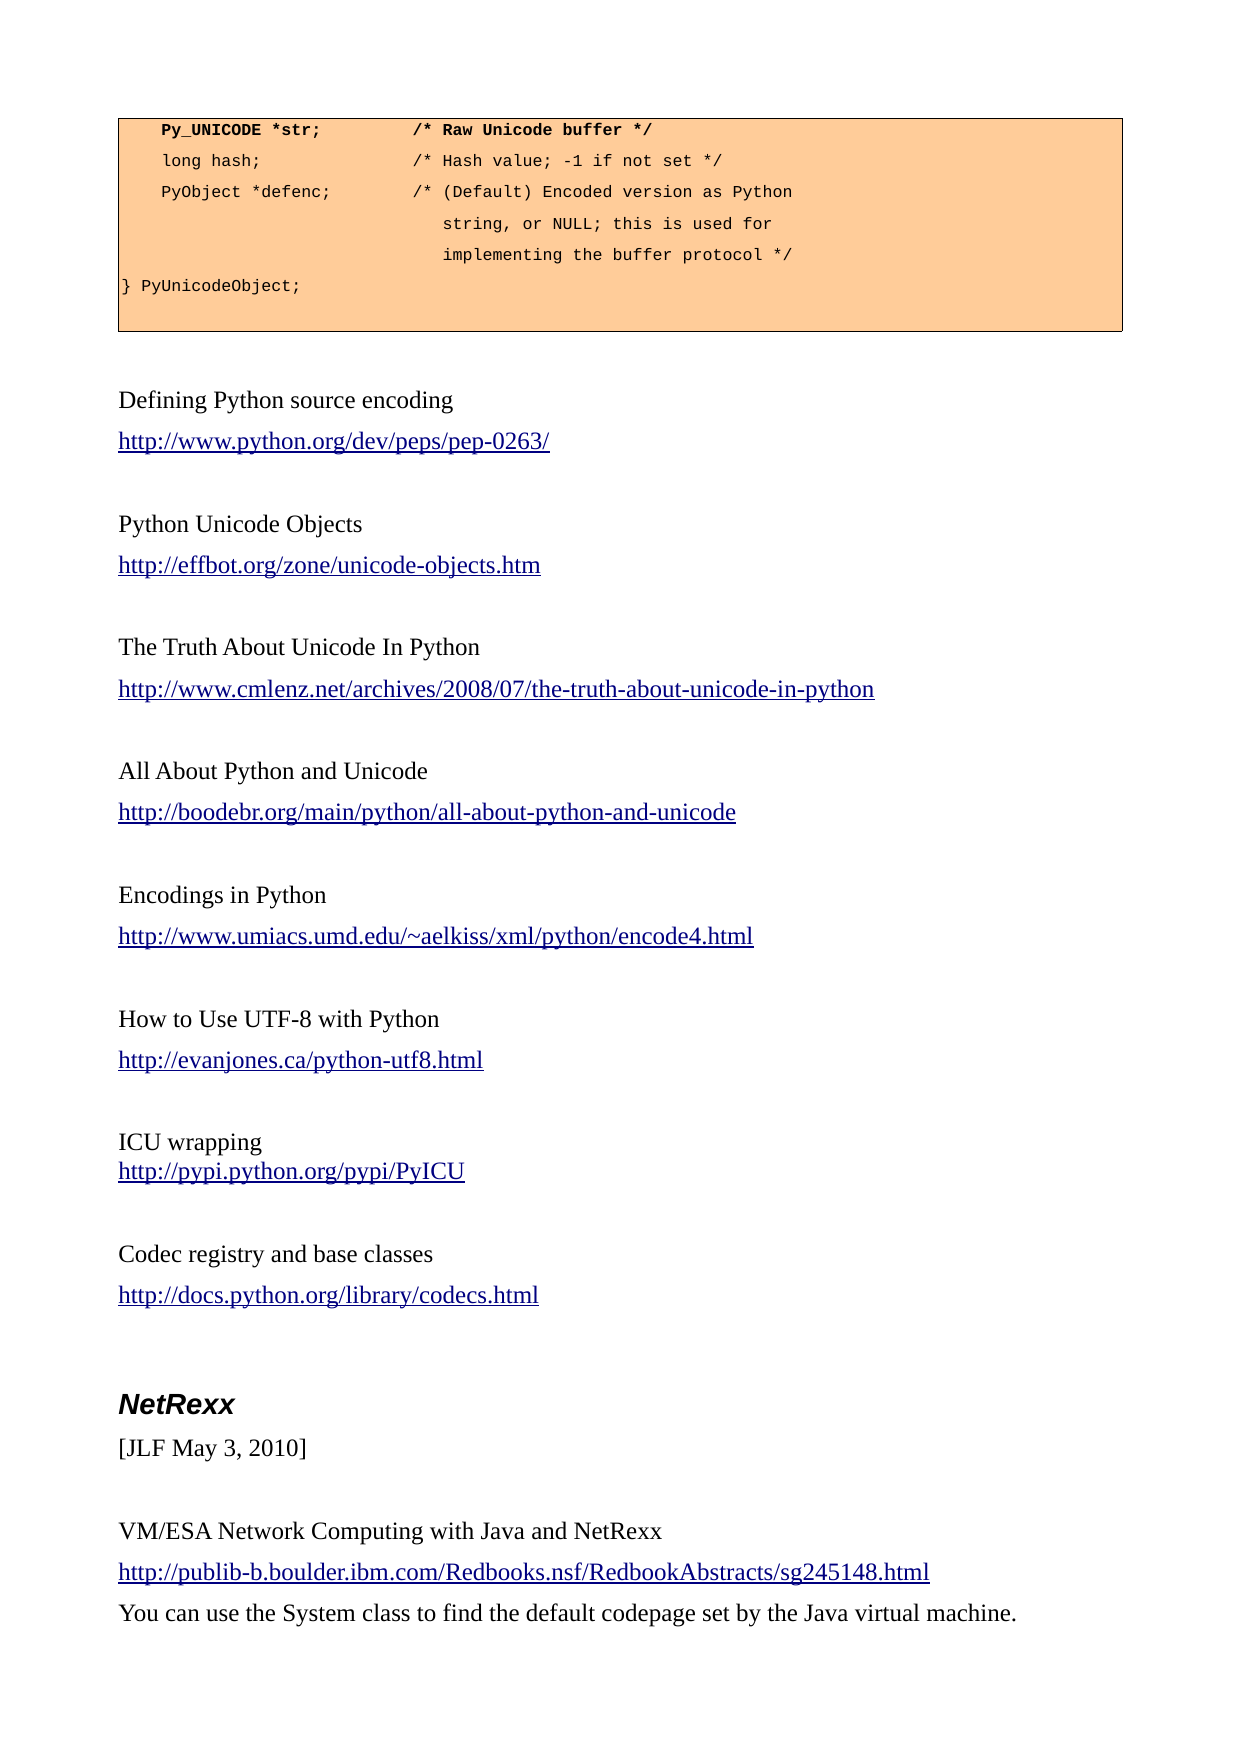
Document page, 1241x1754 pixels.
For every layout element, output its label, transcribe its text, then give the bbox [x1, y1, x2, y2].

text http://publib-b.boulder.ibm.com/Redbooks.nsf/RedbookAbstracts/sg245148.html [118, 1557, 1122, 1586]
text The Truth About Unicode In Python [118, 632, 1122, 661]
text Codec registry and base classes [118, 1239, 1122, 1267]
text VM/ESA Network Computing with Java and NetRexx [118, 1516, 1122, 1545]
text ICU wrapping [118, 1127, 1122, 1156]
text } PyUnicodeObject; [119, 275, 1122, 297]
text Encodings in Python [118, 880, 1122, 909]
text http://pypi.python.org/pypi/PyICU [118, 1156, 1122, 1185]
text PyObject *defenc; /* (Default) Encoded version as Python [119, 181, 1122, 203]
text http://boodebr.org/main/python/all-about-python-and-unicode [118, 797, 1122, 826]
subtitle NetRexx [118, 1387, 1122, 1421]
text http://effbot.org/zone/unicode-objects.htm [118, 550, 1122, 579]
text http://www.umiacs.umd.edu/~aelkiss/xml/python/encode4.html [118, 921, 1122, 950]
text http://docs.python.org/library/codecs.html [118, 1280, 1122, 1309]
text string, or NULL; this is used for [119, 212, 1122, 234]
text http://www.cmlenz.net/archives/2008/07/the-truth-about-unicode-in-python [118, 674, 1122, 702]
text implementing the buffer protocol */ [119, 243, 1122, 265]
text How to Use UTF-8 with Python [118, 1004, 1122, 1032]
text Python Unicode Objects [118, 509, 1122, 537]
text long hash; /* Hash value; -1 if not set */ [119, 149, 1122, 171]
text http://evanjones.ca/python-utf8.html [118, 1045, 1122, 1074]
text All About Python and Unicode [118, 756, 1122, 785]
text You can use the System class to find the default codepage set by the Java virtual machine. [118, 1598, 1122, 1627]
text Py_UNICODE *str; /* Raw Unicode buffer */ [119, 119, 1122, 140]
text [JLF May 3, 2010] [118, 1433, 1122, 1462]
text http://www.python.org/dev/peps/pep-0263/ [118, 426, 1122, 455]
text Defining Python source encoding [118, 385, 1122, 414]
